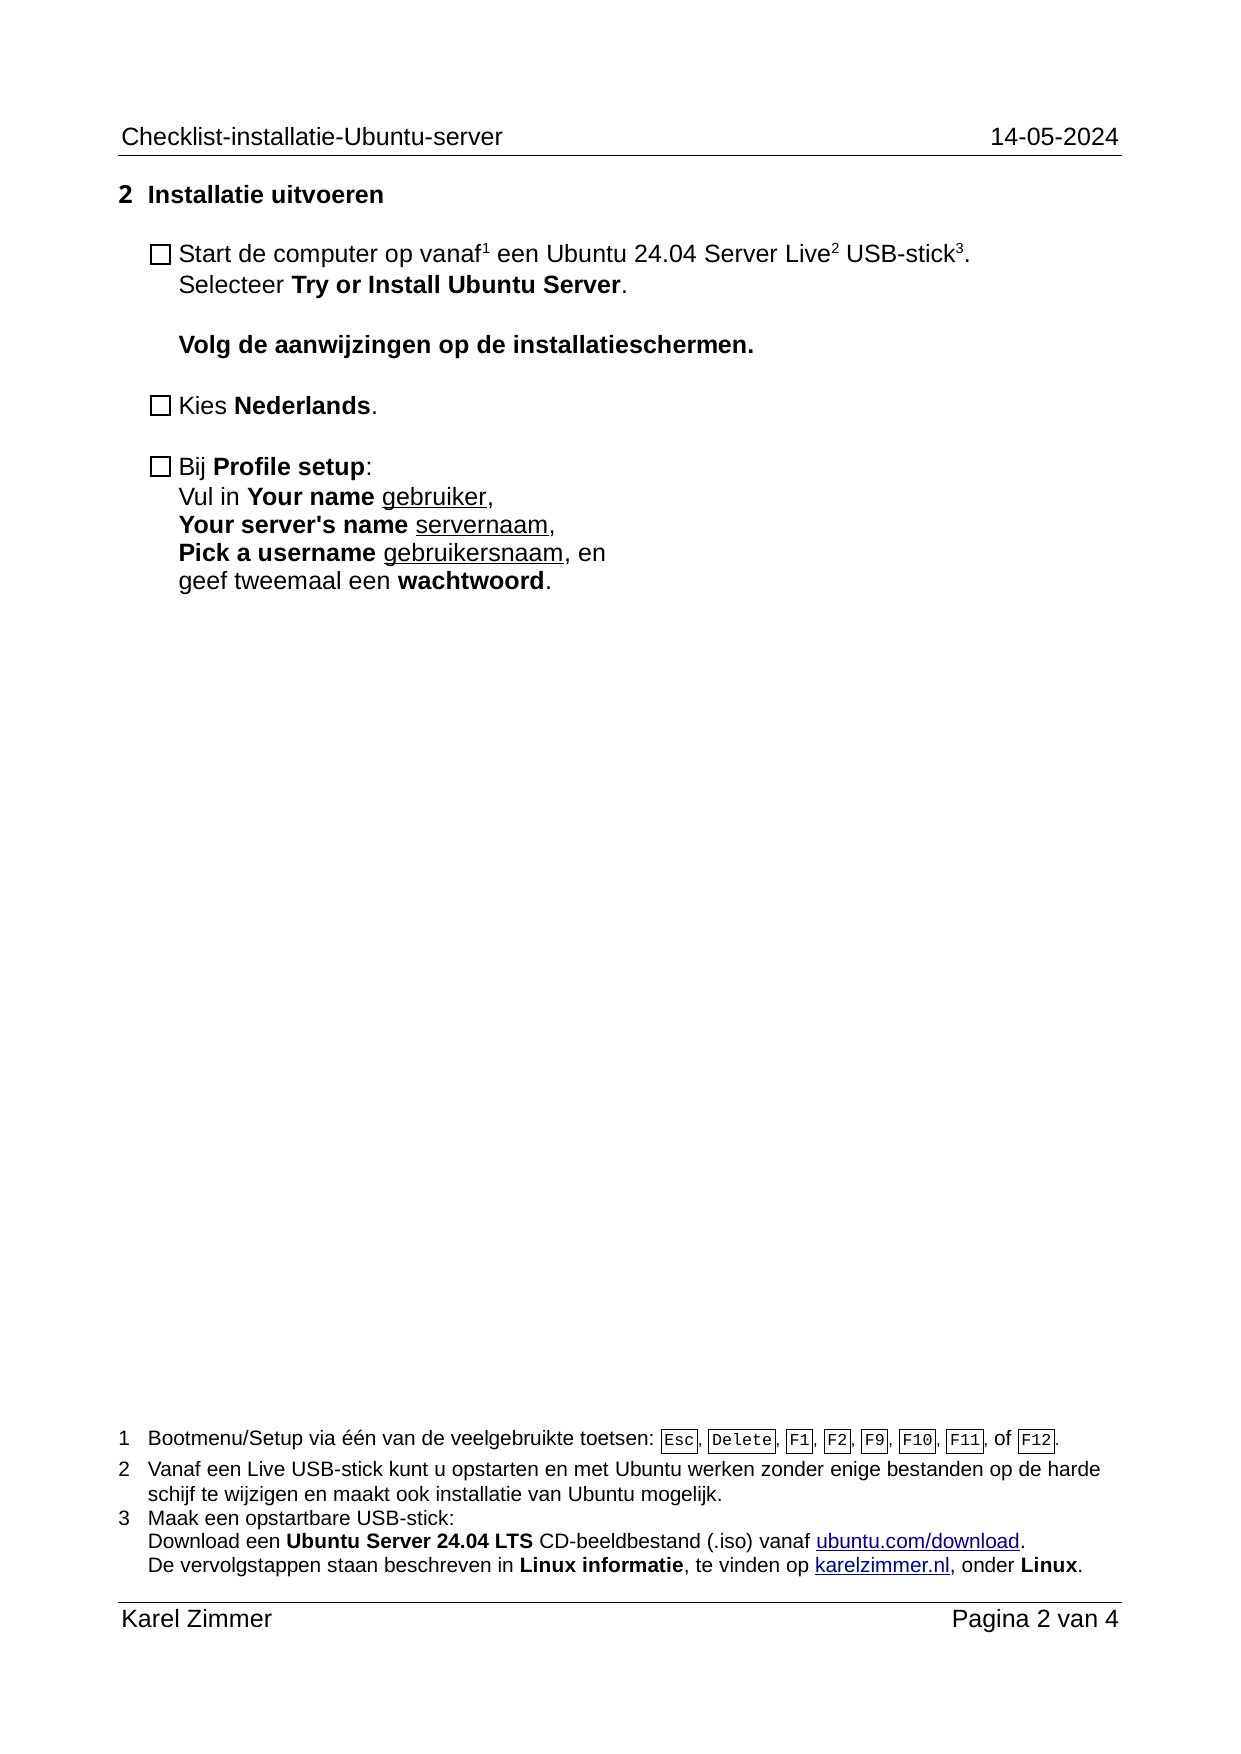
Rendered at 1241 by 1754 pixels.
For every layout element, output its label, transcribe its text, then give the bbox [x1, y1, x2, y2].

table_cell [142, 330, 177, 360]
table_cell [142, 360, 177, 391]
table_cell Kies Nederlands. [177, 391, 1122, 421]
table_cell [142, 300, 177, 330]
table_cell [118, 421, 142, 451]
table_header [118, 239, 142, 269]
table_cell Bij Profile setup: [177, 451, 1122, 482]
table_cell Selecteer Try or Install Ubuntu Server. [177, 269, 1122, 300]
table_cell [118, 269, 142, 300]
table_cell Vul in Your name gebruiker, Your server's name servernaam, Pick a username gebruikersnaam, en geef tweemaal een wachtwoord. [177, 482, 1122, 596]
table_header [142, 239, 177, 269]
table_cell Volg de aanwijzingen op de installatieschermen. [177, 330, 1122, 360]
table_cell [177, 300, 1122, 330]
table_cell [142, 482, 177, 596]
table_cell [142, 391, 177, 421]
table_cell [142, 421, 177, 451]
table_cell [118, 300, 142, 330]
table_cell [177, 360, 1122, 391]
table_header Start de computer op vanaf een Ubuntu 24.04 Server Live USB-stick. [177, 239, 1122, 269]
table_cell [118, 391, 142, 421]
table_cell [142, 451, 177, 482]
table_cell [142, 269, 177, 300]
table_cell [118, 451, 142, 482]
table_cell [118, 360, 142, 391]
table_cell [118, 330, 142, 360]
table_cell [118, 482, 142, 596]
list Installatie uitvoeren [118, 177, 1122, 211]
table_cell [177, 421, 1122, 451]
